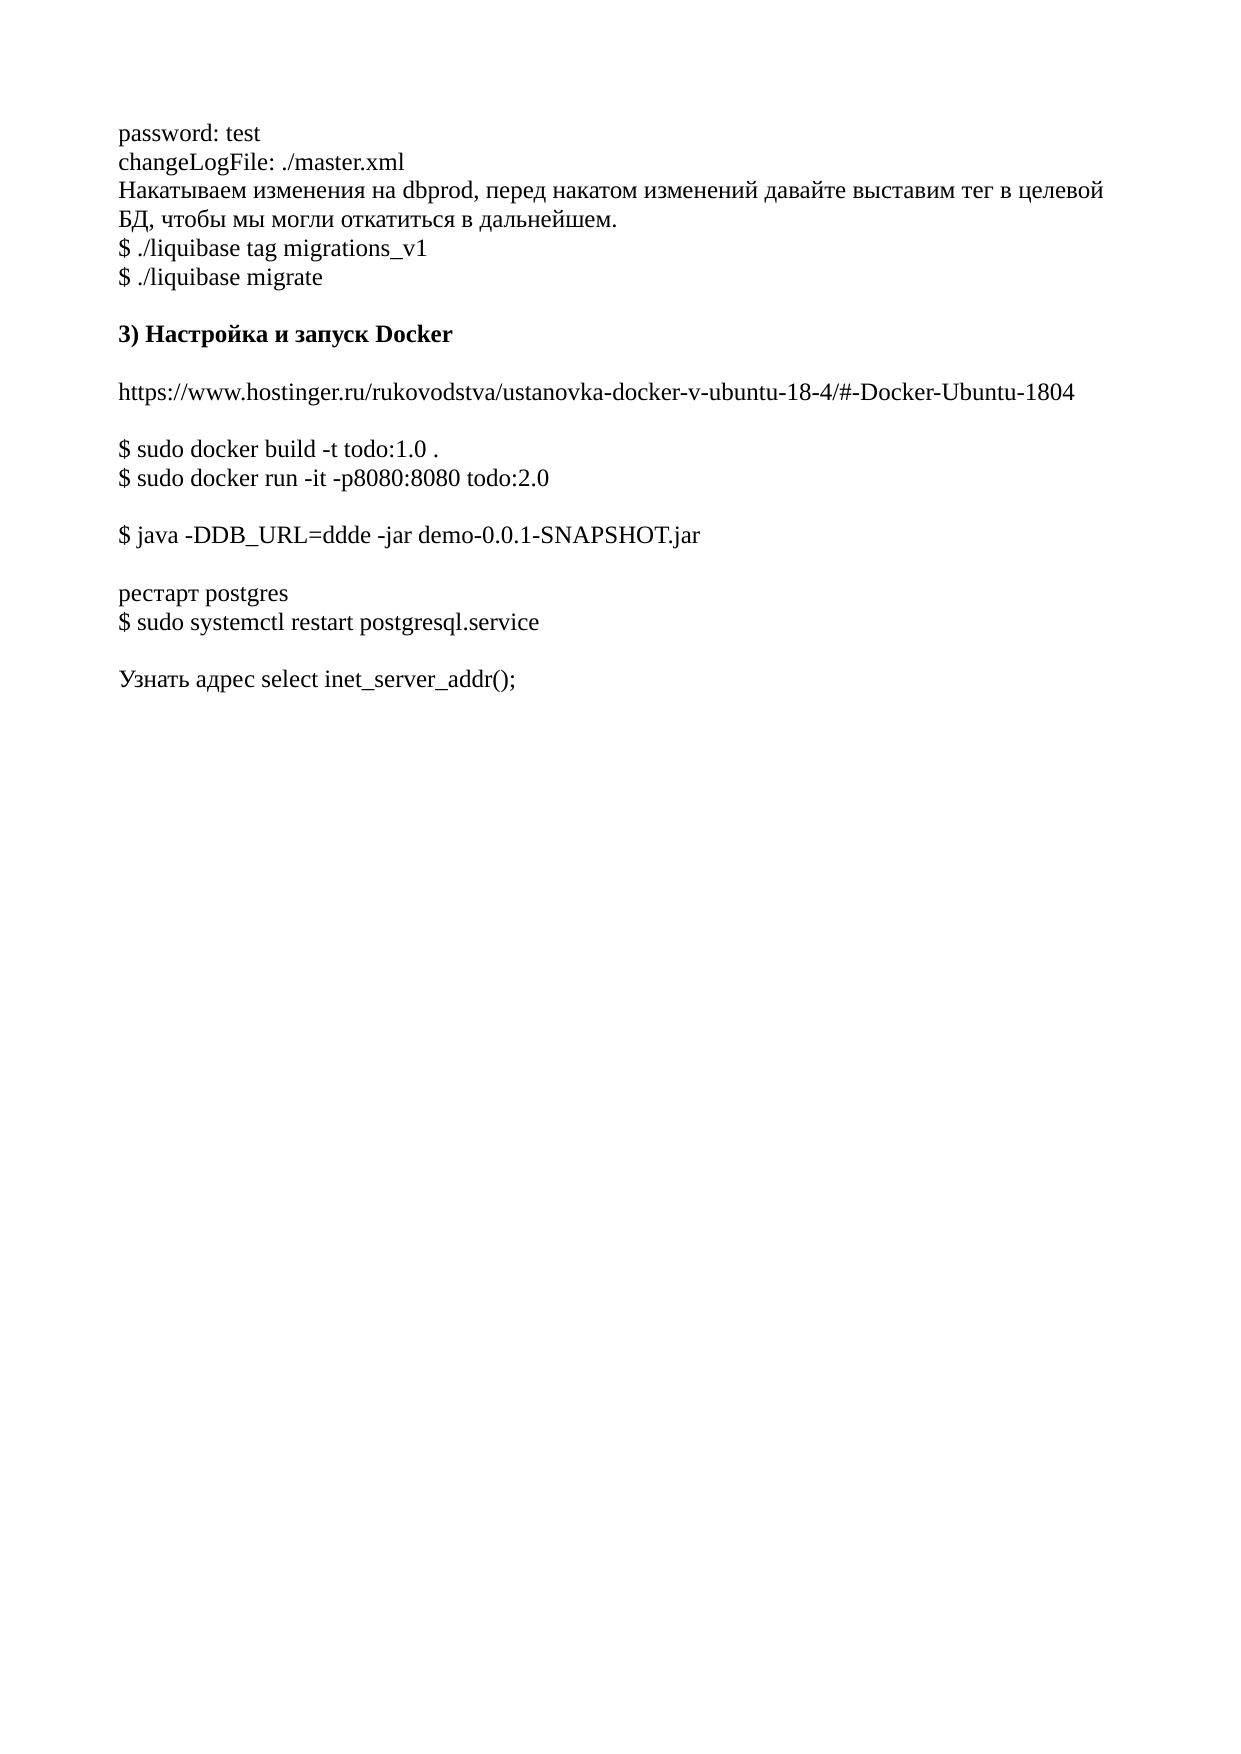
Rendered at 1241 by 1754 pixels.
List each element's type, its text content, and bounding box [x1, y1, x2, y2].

text $ sudo docker run -it -p8080:8080 todo:2.0 [118, 463, 1122, 492]
text $ ./liquibase tag migrations_v1 [118, 233, 1122, 262]
text Накатываем изменения на dbprod, перед накатом изменений давайте выставим тег в целевой БД, чтобы мы могли откатиться в дальнейшем. [118, 176, 1122, 233]
text Узнать адрес select inet_server_addr(); [118, 664, 1122, 693]
text https://www.hostinger.ru/rukovodstva/ustanovka-docker-v-ubuntu-18-4/#-Docker-Ubuntu-1804 [118, 377, 1122, 406]
text рестарт postgres [118, 578, 1122, 607]
text password: test [118, 118, 1122, 147]
text $ sudo docker build -t todo:1.0 . [118, 434, 1122, 463]
text $ java -DDB_URL=ddde -jar demo-0.0.1-SNAPSHOT.jar [118, 521, 1122, 549]
text $ sudo systemctl restart postgresql.service [118, 607, 1122, 636]
text changeLogFile: ./master.xml [118, 147, 1122, 176]
text $ ./liquibase migrate [118, 262, 1122, 291]
text 3) Настройка и запуск Docker [118, 319, 1122, 348]
